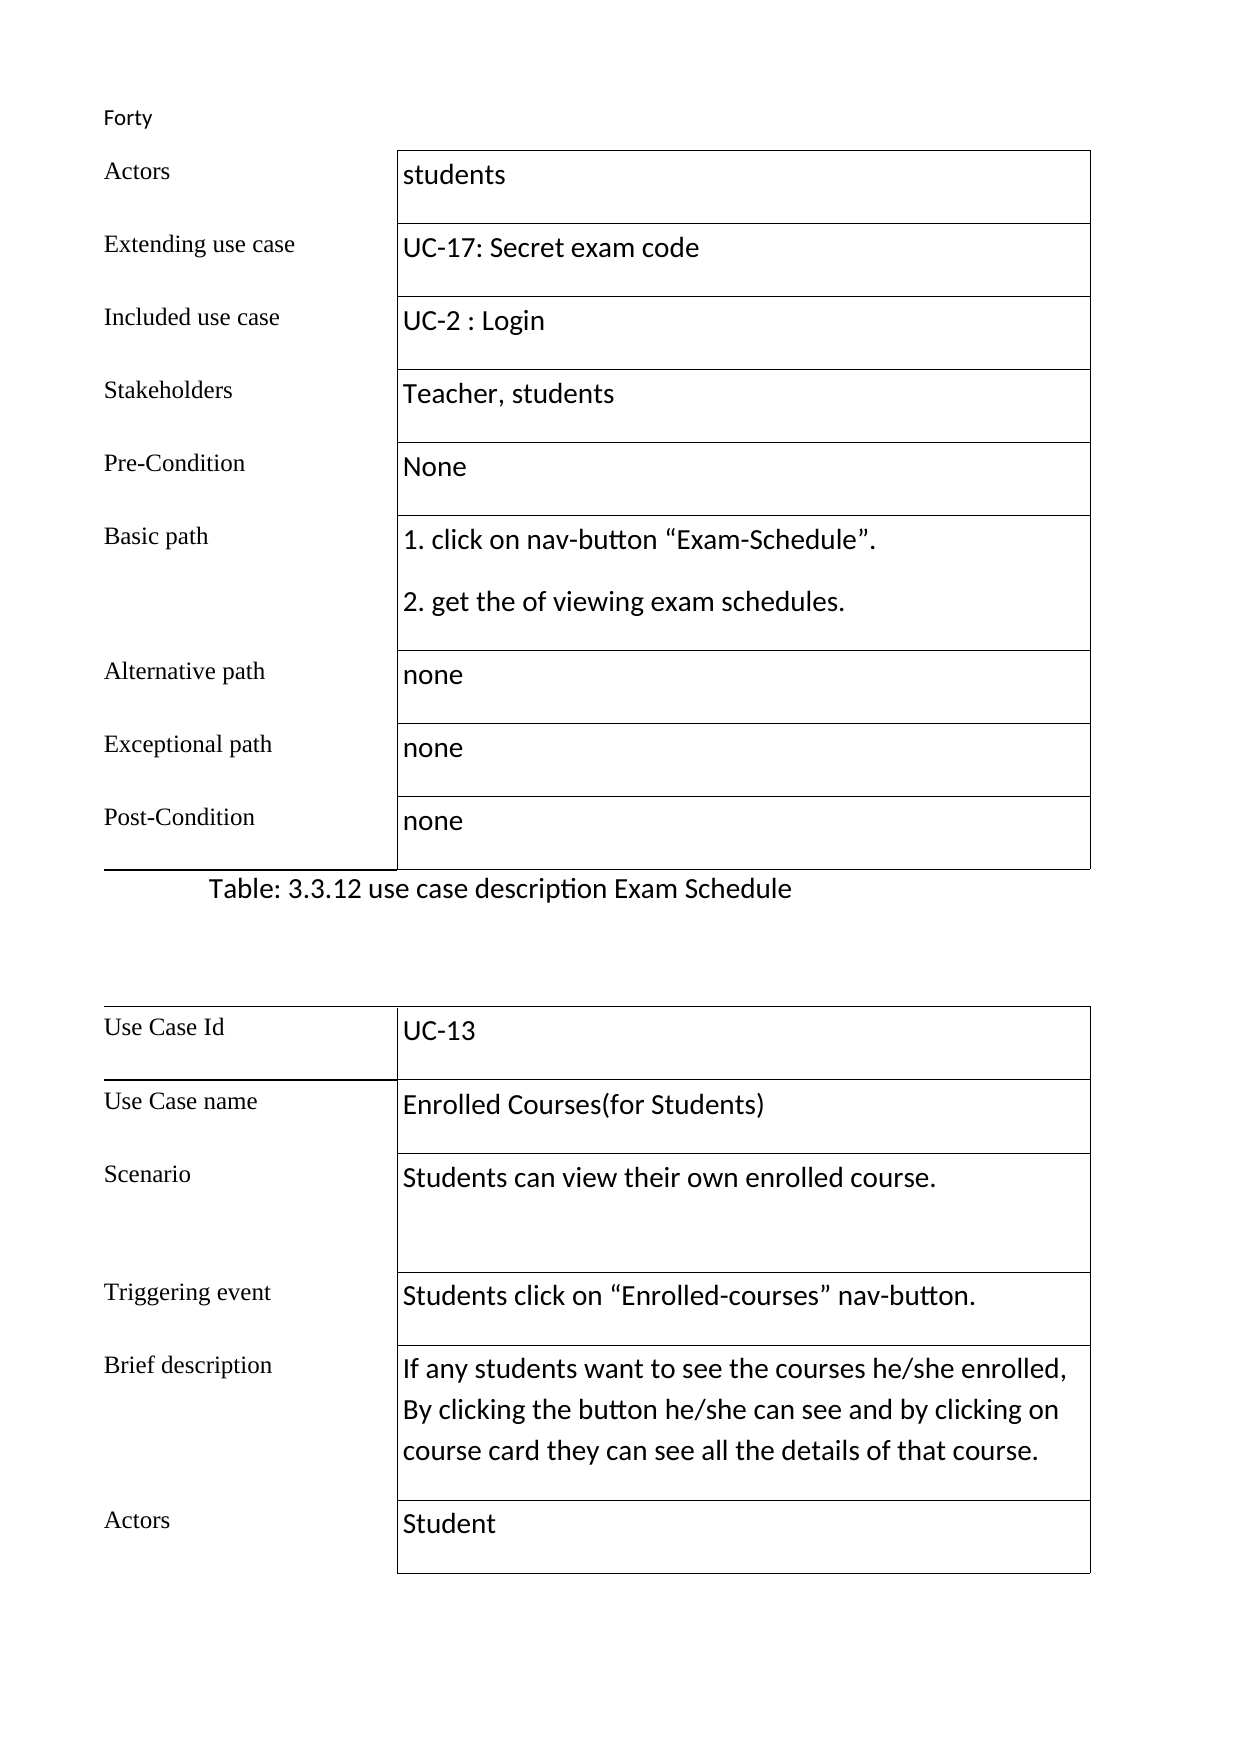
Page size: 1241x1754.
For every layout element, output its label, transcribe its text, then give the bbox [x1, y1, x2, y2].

table_cell none [398, 651, 1090, 723]
table_header UC-13 [398, 1007, 1090, 1079]
table_cell UC-2 : Login [398, 297, 1090, 369]
table_cell Students can view their own enrolled course. [398, 1154, 1090, 1272]
table_cell Post-Condition [104, 796, 397, 869]
table_cell Alternative path [104, 650, 397, 723]
text Table: 3.3.12 use case description Exam Schedule [103, 871, 1090, 906]
table_cell Actors [104, 150, 397, 223]
table_cell Basic path [104, 515, 397, 650]
table_cell Stakeholders [104, 369, 397, 442]
table_cell Scenario [104, 1153, 397, 1272]
table_cell 1. click on nav-button “Exam-Schedule”. 2. get the of viewing exam schedules. [398, 516, 1090, 650]
table_cell Exceptional path [104, 723, 397, 796]
table_cell Student [398, 1501, 1090, 1572]
table_cell Extending use case [104, 223, 397, 296]
table_cell Students click on “Enrolled-courses” nav-button. [398, 1273, 1090, 1344]
table_cell Actors [104, 1500, 397, 1572]
table_cell Triggering event [104, 1272, 397, 1344]
table_cell If any students want to see the courses he/she enrolled, By clicking the button he/she can see and by clicking on course card they can see all the details of that course. [398, 1346, 1090, 1499]
table_cell students [398, 151, 1090, 223]
table_cell Use Case name [104, 1081, 397, 1153]
table_cell None [398, 443, 1090, 515]
table_cell Brief description [104, 1345, 397, 1499]
table_cell none [398, 724, 1090, 796]
table_cell none [398, 797, 1090, 869]
table_cell Enrolled Courses(for Students) [398, 1080, 1090, 1153]
table_header Use Case Id [104, 1007, 397, 1079]
table_cell UC-17: Secret exam code [398, 224, 1090, 296]
table_cell Included use case [104, 296, 397, 369]
table_cell Pre-Condition [104, 442, 397, 515]
table_cell Teacher, students [398, 370, 1090, 442]
